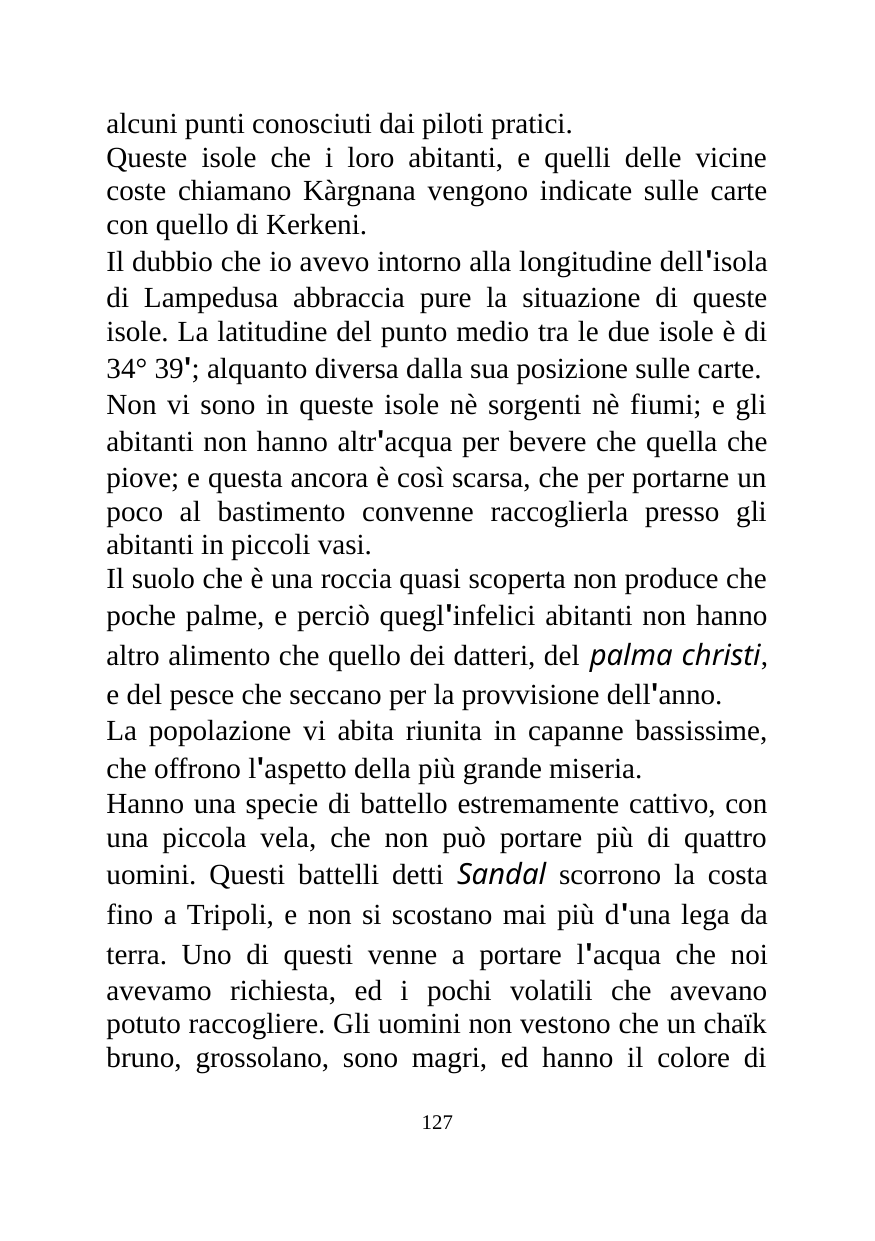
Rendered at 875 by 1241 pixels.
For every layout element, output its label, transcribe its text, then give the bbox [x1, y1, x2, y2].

text Il dubbio che io avevo intorno alla longitudine dell'isola di Lampedusa abbraccia pure la situazione di queste isole. La latitudine del punto medio tra le due isole è di 34° 39'; alquanto diversa dalla sua posizione sulle carte. [106, 240, 768, 387]
text Il suolo che è una roccia quasi scoperta non produce che poche palme, e perciò quegl'infelici abitanti non hanno altro alimento che quello dei datteri, del palma christi, e del pesce che seccano per la provvisione dell'anno. [106, 561, 768, 713]
text alcuni punti conosciuti dai piloti pratici. [106, 106, 768, 140]
text Queste isole che i loro abitanti, e quelli delle vicine coste chiamano Kàrgnana vengono indicate sulle carte con quello di Kerkeni. [106, 140, 768, 240]
text Hanno una specie di battello estremamente cattivo, con una piccola vela, che non può portare più di quattro uomini. Questi battelli detti Sandal scorrono la costa fino a Tripoli, e non si scostano mai più d'una lega da terra. Uno di questi venne a portare l'acqua che noi avevamo richiesta, ed i pochi volatili che avevano potuto raccogliere. Gli uomini non vestono che un chaïk bruno, grossolano, sono magri, ed hanno il colore di [106, 787, 768, 1073]
text La popolazione vi abita riunita in capanne bassissime, che offrono l'aspetto della più grande miseria. [106, 713, 768, 787]
text Non vi sono in queste isole nè sorgenti nè fiumi; e gli abitanti non hanno altr'acqua per bevere che quella che piove; e questa ancora è così scarsa, che per portarne un poco al bastimento convenne raccoglierla presso gli abitanti in piccoli vasi. [106, 387, 768, 561]
